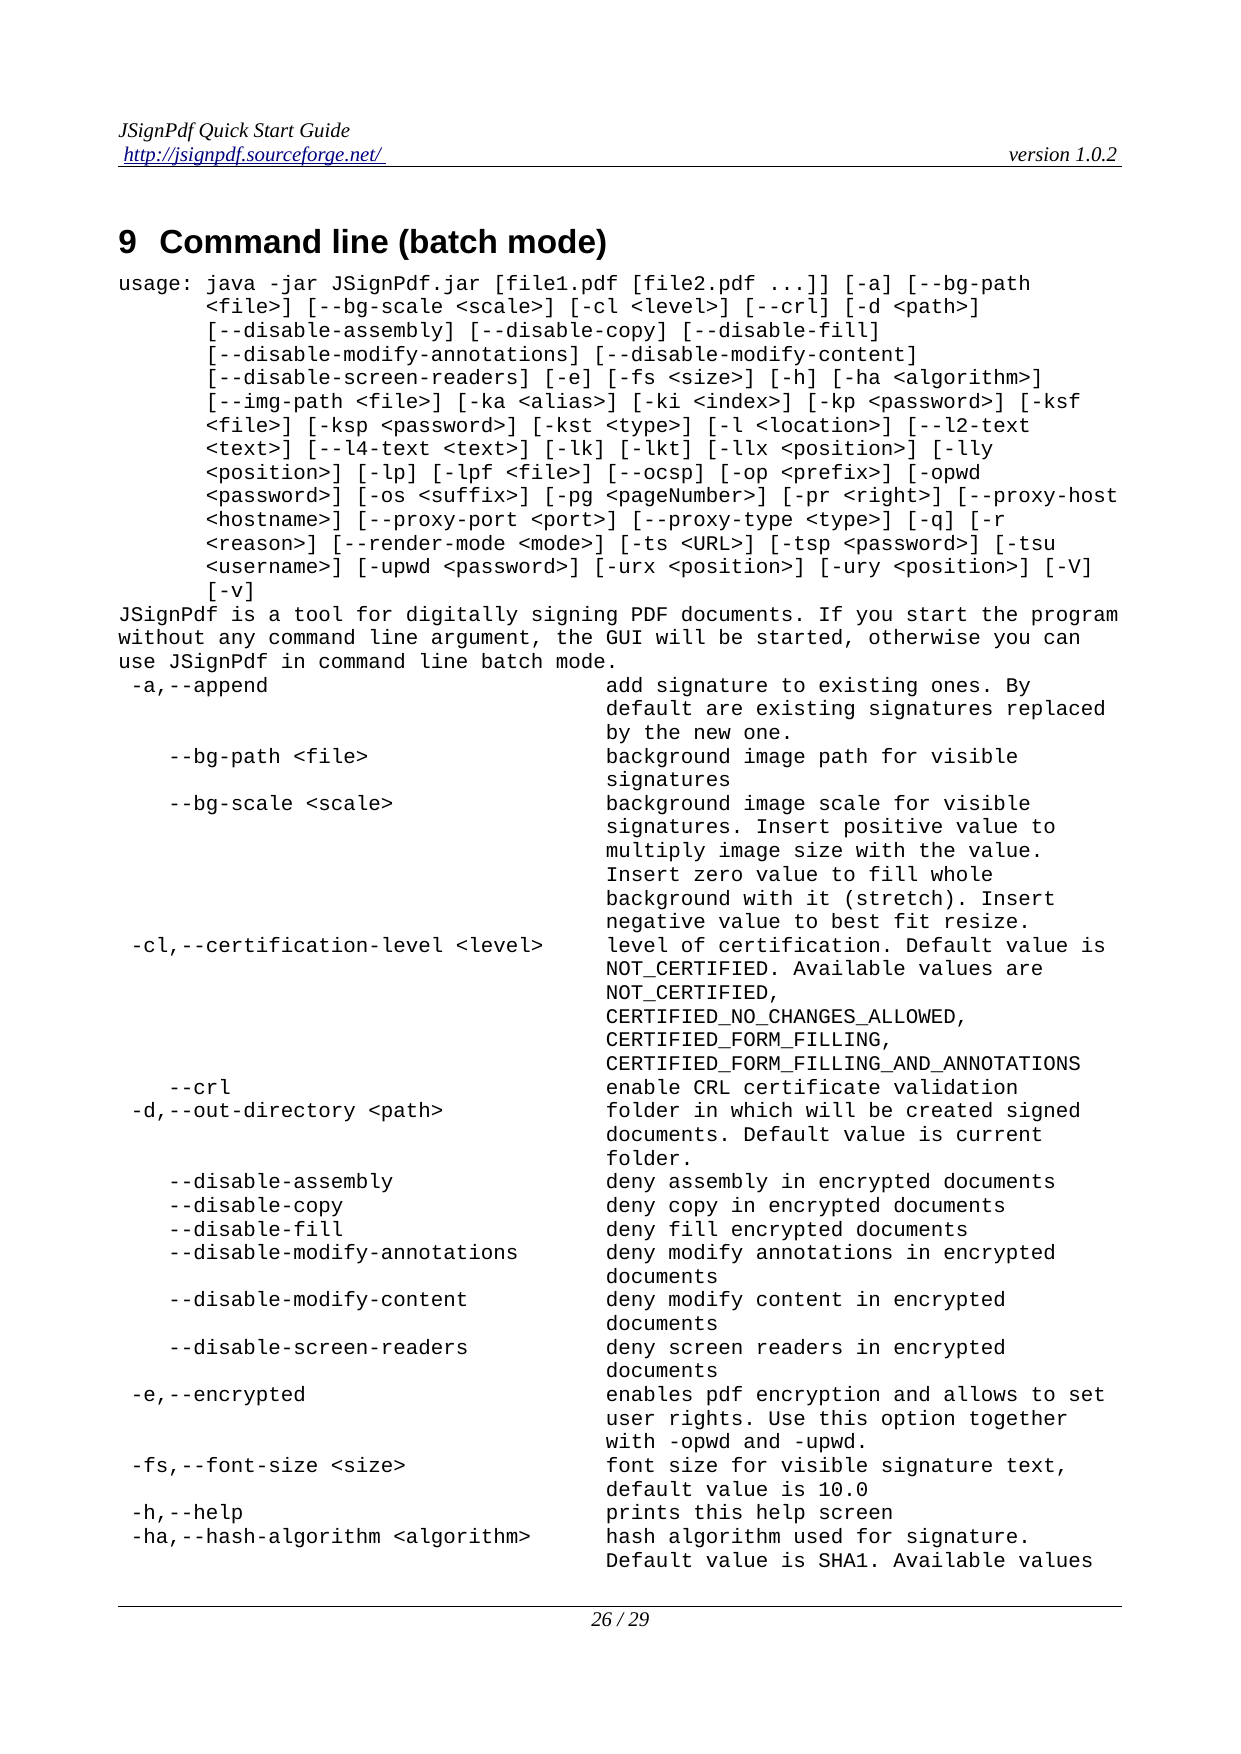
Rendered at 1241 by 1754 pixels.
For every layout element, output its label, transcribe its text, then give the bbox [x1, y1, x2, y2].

text [--disable-modify-annotations] [--disable-modify-content] [118, 344, 1122, 367]
text <position>] [-lp] [-lpf <file>] [--ocsp] [-op <prefix>] [-opwd [118, 462, 1122, 486]
text --bg-path <file> background image path for visible [118, 746, 1122, 769]
text user rights. Use this option together [118, 1408, 1122, 1431]
text CERTIFIED_NO_CHANGES_ALLOWED, [118, 1006, 1122, 1029]
text <text>] [--l4-text <text>] [-lk] [-lkt] [-llx <position>] [-lly [118, 438, 1122, 462]
text -ha,--hash-algorithm <algorithm> hash algorithm used for signature. [118, 1526, 1122, 1549]
text -e,--encrypted enables pdf encryption and allows to set [118, 1384, 1122, 1408]
text default value is 10.0 [118, 1479, 1122, 1502]
text signatures [118, 769, 1122, 793]
subtitle Command line (batch mode) [118, 222, 1122, 260]
text --disable-assembly deny assembly in encrypted documents [118, 1171, 1122, 1195]
text -a,--append add signature to existing ones. By [118, 675, 1122, 698]
text documents [118, 1313, 1122, 1337]
text CERTIFIED_FORM_FILLING, [118, 1029, 1122, 1053]
text negative value to best fit resize. [118, 911, 1122, 935]
text CERTIFIED_FORM_FILLING_AND_ANNOTATIONS [118, 1053, 1122, 1077]
text use JSignPdf in command line batch mode. [118, 651, 1122, 675]
text Insert zero value to fill whole [118, 864, 1122, 887]
text <reason>] [--render-mode <mode>] [-ts <URL>] [-tsp <password>] [-tsu [118, 533, 1122, 556]
text <hostname>] [--proxy-port <port>] [--proxy-type <type>] [-q] [-r [118, 509, 1122, 533]
text default are existing signatures replaced [118, 698, 1122, 722]
text multiply image size with the value. [118, 840, 1122, 864]
text background with it (stretch). Insert [118, 887, 1122, 911]
text <password>] [-os <suffix>] [-pg <pageNumber>] [-pr <right>] [--proxy-host [118, 486, 1122, 509]
text documents [118, 1360, 1122, 1384]
text -cl,--certification-level <level> level of certification. Default value is [118, 935, 1122, 958]
text documents. Default value is current [118, 1124, 1122, 1148]
text <file>] [-ksp <password>] [-kst <type>] [-l <location>] [--l2-text [118, 414, 1122, 438]
text NOT_CERTIFIED, [118, 982, 1122, 1006]
text -h,--help prints this help screen [118, 1502, 1122, 1526]
text NOT_CERTIFIED. Available values are [118, 958, 1122, 982]
text -fs,--font-size <size> font size for visible signature text, [118, 1455, 1122, 1479]
text <file>] [--bg-scale <scale>] [-cl <level>] [--crl] [-d <path>] [118, 296, 1122, 320]
text <username>] [-upwd <password>] [-urx <position>] [-ury <position>] [-V] [118, 556, 1122, 580]
text Default value is SHA1. Available values [118, 1549, 1122, 1573]
text --disable-copy deny copy in encrypted documents [118, 1195, 1122, 1218]
text [--disable-screen-readers] [-e] [-fs <size>] [-h] [-ha <algorithm>] [118, 367, 1122, 391]
text with -opwd and -upwd. [118, 1431, 1122, 1455]
text --disable-fill deny fill encrypted documents [118, 1218, 1122, 1242]
text --bg-scale <scale> background image scale for visible [118, 793, 1122, 817]
text --disable-modify-content deny modify content in encrypted [118, 1289, 1122, 1313]
text [-v] [118, 580, 1122, 604]
text JSignPdf is a tool for digitally signing PDF documents. If you start the program [118, 604, 1122, 627]
text -d,--out-directory <path> folder in which will be created signed [118, 1100, 1122, 1124]
text --disable-screen-readers deny screen readers in encrypted [118, 1337, 1122, 1360]
text --disable-modify-annotations deny modify annotations in encrypted [118, 1242, 1122, 1266]
text [--disable-assembly] [--disable-copy] [--disable-fill] [118, 320, 1122, 344]
text documents [118, 1266, 1122, 1289]
text by the new one. [118, 722, 1122, 746]
text signatures. Insert positive value to [118, 817, 1122, 840]
text --crl enable CRL certificate validation [118, 1077, 1122, 1100]
text [--img-path <file>] [-ka <alias>] [-ki <index>] [-kp <password>] [-ksf [118, 391, 1122, 414]
text without any command line argument, the GUI will be started, otherwise you can [118, 627, 1122, 651]
text usage: java -jar JSignPdf.jar [file1.pdf [file2.pdf ...]] [-a] [--bg-path [118, 273, 1122, 296]
text folder. [118, 1148, 1122, 1171]
